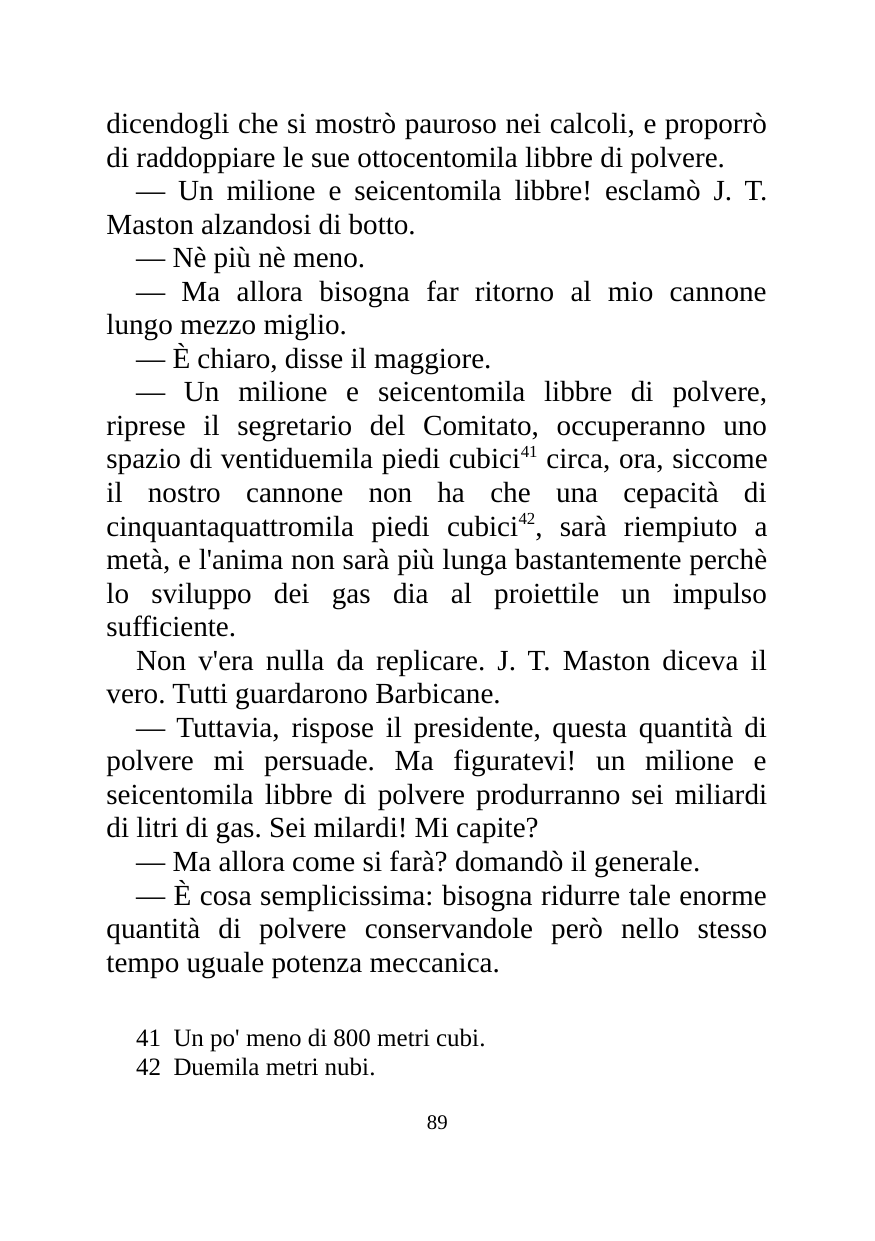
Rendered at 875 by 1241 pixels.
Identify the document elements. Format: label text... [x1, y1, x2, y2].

text — Nè più nè meno. [106, 240, 768, 274]
text — Tuttavia, rispose il presidente, questa quantità di polvere mi persuade. Ma figuratevi! un milione e seicentomila libbre di polvere produrranno sei miliardi di litri di gas. Sei milardi! Mi capite? [106, 710, 768, 844]
text Un po' meno di 800 metri cubi. [106, 1023, 768, 1052]
text — Ma allora bisogna far ritorno al mio cannone lungo mezzo miglio. [106, 274, 768, 341]
text dicendogli che si mostrò pauroso nei calcoli, e proporrò di raddoppiare le sue ottocentomila libbre di polvere. [106, 106, 768, 173]
text Non v'era nulla da replicare. J. T. Maston diceva il vero. Tutti guardarono Barbicane. [106, 643, 768, 710]
text — Un milione e seicentomila libbre! esclamò J. T. Maston alzandosi di botto. [106, 173, 768, 240]
text Duemila metri nubi. [106, 1052, 768, 1080]
text — È chiaro, disse il maggiore. [106, 341, 768, 374]
text — Un milione e seicentomila libbre di polvere, riprese il segretario del Comitato, occuperanno uno spazio di ventiduemila piedi cubici circa, ora, siccome il nostro cannone non ha che una cepacità di cinquantaquattromila piedi cubici, sarà riempiuto a metà, e l'anima non sarà più lunga bastantemente perchè lo sviluppo dei gas dia al proiettile un impulso sufficiente. [106, 374, 768, 643]
text — È cosa semplicissima: bisogna ridurre tale enorme quantità di polvere conservandole però nello stesso tempo uguale potenza meccanica. [106, 878, 768, 978]
text — Ma allora come si farà? domandò il generale. [106, 844, 768, 878]
